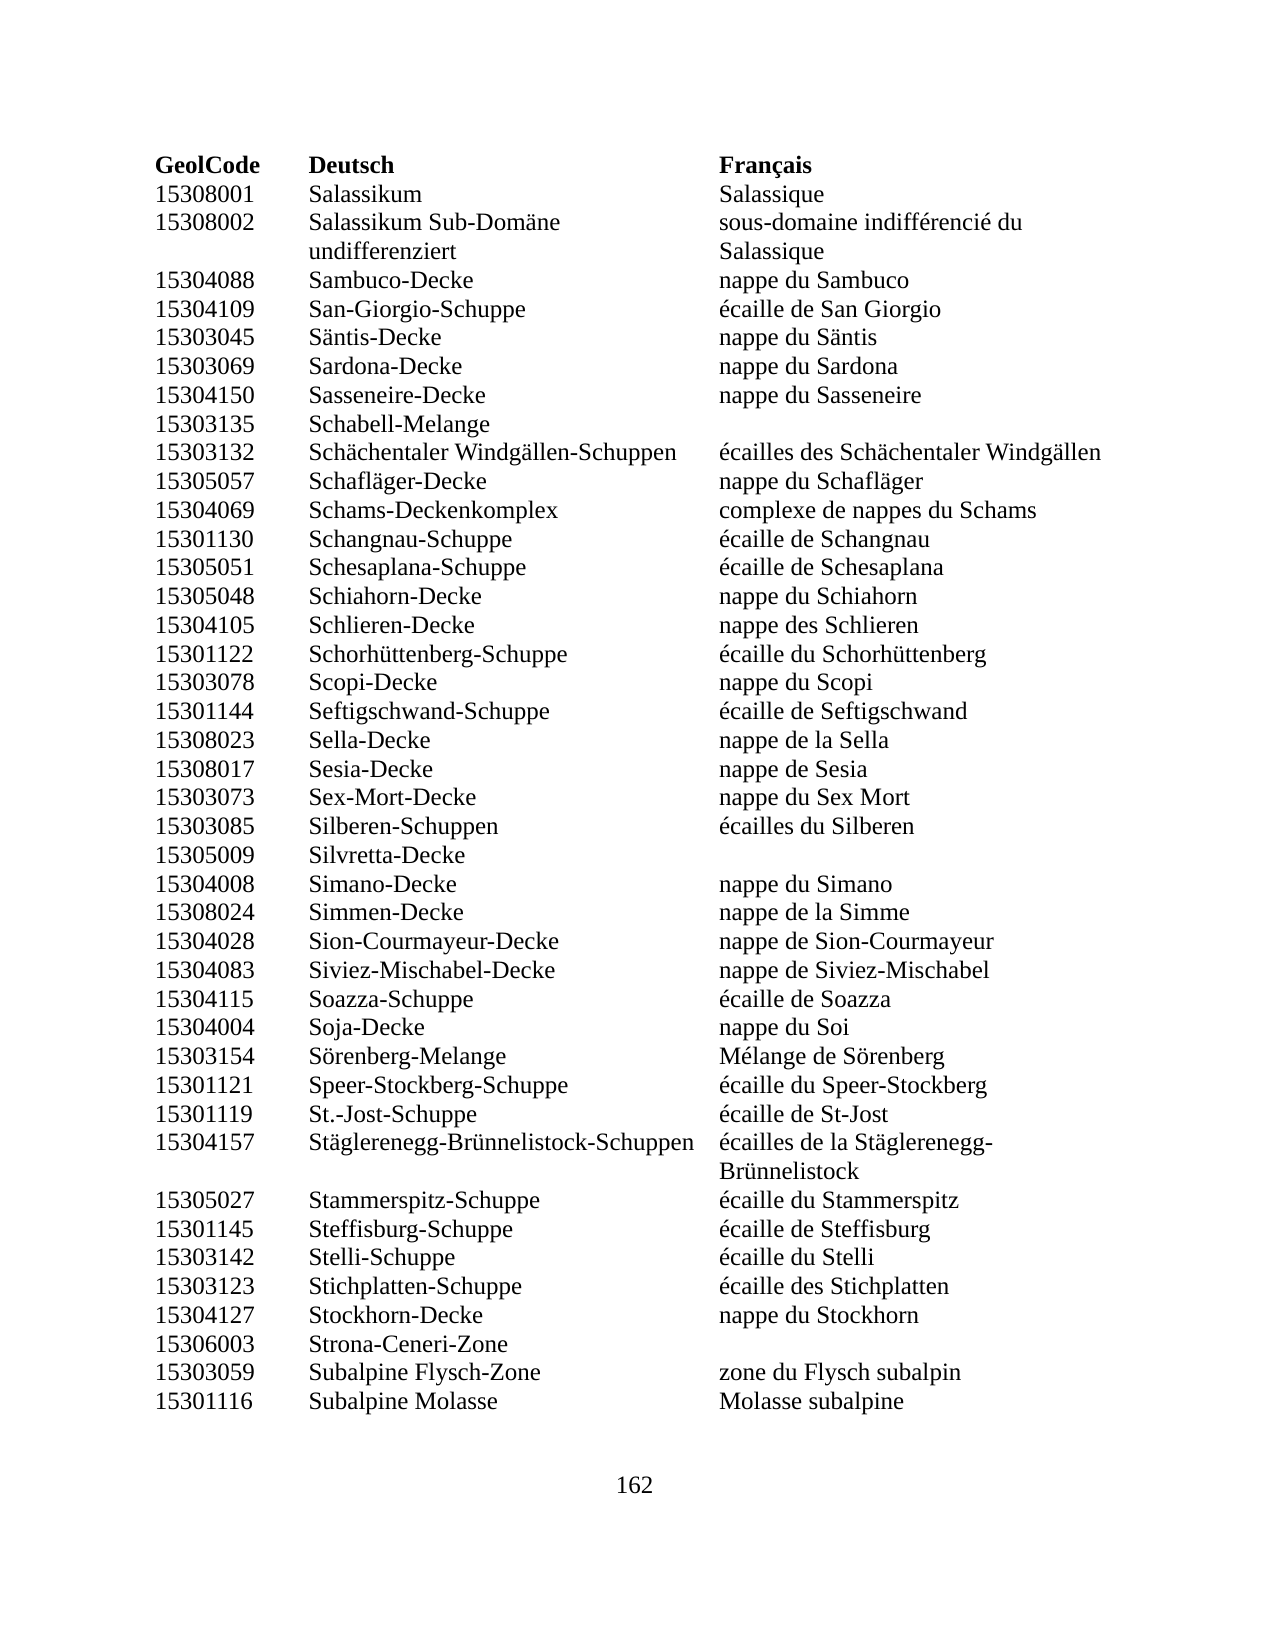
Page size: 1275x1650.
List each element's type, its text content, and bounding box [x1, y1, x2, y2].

table_cell nappe du Schiahorn [714, 581, 1125, 610]
table_cell Säntis-Decke [304, 323, 714, 351]
table_cell écailles de la Stäglerenegg-Brünnelistock [714, 1128, 1125, 1185]
table_cell écaille du Stammerspitz [714, 1185, 1125, 1214]
table_cell Simano-Decke [304, 869, 714, 897]
table_cell 15301121 [150, 1070, 304, 1099]
table_cell 15304083 [150, 955, 304, 984]
table_cell Silberen-Schuppen [304, 811, 714, 840]
table_cell Salassikum [304, 179, 714, 207]
table_cell San-Giorgio-Schuppe [304, 294, 714, 322]
table_cell Steffisburg-Schuppe [304, 1214, 714, 1242]
table_cell écaille du Schorhüttenberg [714, 639, 1125, 667]
table_cell nappe de Siviez-Mischabel [714, 955, 1125, 984]
table_cell 15305057 [150, 466, 304, 495]
table_cell zone du Flysch subalpin [714, 1358, 1125, 1386]
table_cell 15304109 [150, 294, 304, 322]
table_cell Sardona-Decke [304, 351, 714, 380]
table_cell écaille du Speer-Stockberg [714, 1070, 1125, 1099]
table_cell Stockhorn-Decke [304, 1300, 714, 1329]
table_cell Schächentaler Windgällen-Schuppen [304, 438, 714, 466]
table_cell 15303059 [150, 1358, 304, 1386]
table_cell Molasse subalpine [714, 1386, 1125, 1415]
table_cell écaille de Steffisburg [714, 1214, 1125, 1242]
table_cell 15301119 [150, 1099, 304, 1127]
table_cell Schiahorn-Decke [304, 581, 714, 610]
table_cell nappe de la Simme [714, 898, 1125, 926]
table_cell 15303123 [150, 1271, 304, 1300]
table_cell 15308017 [150, 754, 304, 782]
table_cell 15303142 [150, 1243, 304, 1271]
table_cell Sion-Courmayeur-Decke [304, 926, 714, 955]
table_cell 15304115 [150, 984, 304, 1012]
table_cell Stammerspitz-Schuppe [304, 1185, 714, 1214]
table_cell Salassikum Sub-Domäne undifferenziert [304, 208, 714, 265]
table_cell Sesia-Decke [304, 754, 714, 782]
table_cell nappe de Sion-Courmayeur [714, 926, 1125, 955]
table_cell écailles du Silberen [714, 811, 1125, 840]
table_cell Siviez-Mischabel-Decke [304, 955, 714, 984]
table_cell Subalpine Flysch-Zone [304, 1358, 714, 1386]
table_cell nappe du Sambuco [714, 265, 1125, 294]
table_cell écaille du Stelli [714, 1243, 1125, 1271]
table_cell nappe du Sardona [714, 351, 1125, 380]
table_cell 15303135 [150, 409, 304, 437]
table_cell Stelli-Schuppe [304, 1243, 714, 1271]
table_cell Sörenberg-Melange [304, 1041, 714, 1070]
table_cell nappe de la Sella [714, 725, 1125, 754]
table_cell 15303045 [150, 323, 304, 351]
table_cell Schangnau-Schuppe [304, 524, 714, 552]
table_cell écailles des Schächentaler Windgällen [714, 438, 1125, 466]
table_cell Sella-Decke [304, 725, 714, 754]
table_cell Silvretta-Decke [304, 840, 714, 869]
table_cell Soazza-Schuppe [304, 984, 714, 1012]
table_cell Simmen-Decke [304, 898, 714, 926]
table_cell Soja-Decke [304, 1013, 714, 1041]
table_cell 15304028 [150, 926, 304, 955]
table_cell 15308024 [150, 898, 304, 926]
table_cell Scopi-Decke [304, 668, 714, 696]
table_header GeolCode [150, 150, 304, 179]
table_cell écaille de San Giorgio [714, 294, 1125, 322]
table_cell Stichplatten-Schuppe [304, 1271, 714, 1300]
table_cell Sex-Mort-Decke [304, 783, 714, 811]
table_cell 15305009 [150, 840, 304, 869]
table_cell Sambuco-Decke [304, 265, 714, 294]
table_cell Subalpine Molasse [304, 1386, 714, 1415]
table_cell 15303132 [150, 438, 304, 466]
table_cell Strona-Ceneri-Zone [304, 1329, 714, 1357]
table_cell écaille de Schangnau [714, 524, 1125, 552]
table_cell 15301116 [150, 1386, 304, 1415]
table_cell 15304088 [150, 265, 304, 294]
table_cell sous-domaine indifférencié du Salassique [714, 208, 1125, 265]
table_cell Salassique [714, 179, 1125, 207]
table_cell 15301145 [150, 1214, 304, 1242]
table_cell complexe de nappes du Schams [714, 495, 1125, 524]
table_cell [714, 840, 1125, 869]
table_cell 15304157 [150, 1128, 304, 1185]
table_cell nappe de Sesia [714, 754, 1125, 782]
table_cell nappe des Schlieren [714, 610, 1125, 639]
table_cell 15301144 [150, 696, 304, 725]
table_cell 15304069 [150, 495, 304, 524]
table_cell 15308023 [150, 725, 304, 754]
table_header Français [714, 150, 1125, 179]
table_cell 15305027 [150, 1185, 304, 1214]
table_cell Schorhüttenberg-Schuppe [304, 639, 714, 667]
table_cell écaille de Schesaplana [714, 553, 1125, 581]
table_cell Schafläger-Decke [304, 466, 714, 495]
table_cell 15305051 [150, 553, 304, 581]
table_cell Schlieren-Decke [304, 610, 714, 639]
table_cell Schesaplana-Schuppe [304, 553, 714, 581]
table_cell Schams-Deckenkomplex [304, 495, 714, 524]
table_cell Seftigschwand-Schuppe [304, 696, 714, 725]
table_cell Schabell-Melange [304, 409, 714, 437]
table_cell nappe du Simano [714, 869, 1125, 897]
table_cell 15303073 [150, 783, 304, 811]
table_cell Speer-Stockberg-Schuppe [304, 1070, 714, 1099]
table_cell 15306003 [150, 1329, 304, 1357]
table_cell nappe du Scopi [714, 668, 1125, 696]
table_cell 15301122 [150, 639, 304, 667]
table_cell 15304105 [150, 610, 304, 639]
table_cell St.-Jost-Schuppe [304, 1099, 714, 1127]
table_cell 15304004 [150, 1013, 304, 1041]
table_cell Sasseneire-Decke [304, 380, 714, 409]
table_cell [714, 409, 1125, 437]
table_cell nappe du Soi [714, 1013, 1125, 1041]
table_cell nappe du Sasseneire [714, 380, 1125, 409]
table_cell 15304008 [150, 869, 304, 897]
table_cell 15301130 [150, 524, 304, 552]
table_cell 15308001 [150, 179, 304, 207]
table_cell 15305048 [150, 581, 304, 610]
table_cell nappe du Stockhorn [714, 1300, 1125, 1329]
table_cell 15303069 [150, 351, 304, 380]
table_cell Mélange de Sörenberg [714, 1041, 1125, 1070]
table_cell 15304127 [150, 1300, 304, 1329]
table_cell écaille des Stichplatten [714, 1271, 1125, 1300]
table_cell Stäglerenegg-Brünnelistock-Schuppen [304, 1128, 714, 1185]
table_cell 15308002 [150, 208, 304, 265]
table_cell 15303078 [150, 668, 304, 696]
table_cell 15303154 [150, 1041, 304, 1070]
table_cell écaille de Seftigschwand [714, 696, 1125, 725]
table_cell [714, 1329, 1125, 1357]
table_cell 15304150 [150, 380, 304, 409]
table_cell nappe du Sex Mort [714, 783, 1125, 811]
table_cell nappe du Säntis [714, 323, 1125, 351]
table_cell nappe du Schafläger [714, 466, 1125, 495]
table_cell écaille de St-Jost [714, 1099, 1125, 1127]
table_cell 15303085 [150, 811, 304, 840]
table_cell écaille de Soazza [714, 984, 1125, 1012]
table_header Deutsch [304, 150, 714, 179]
